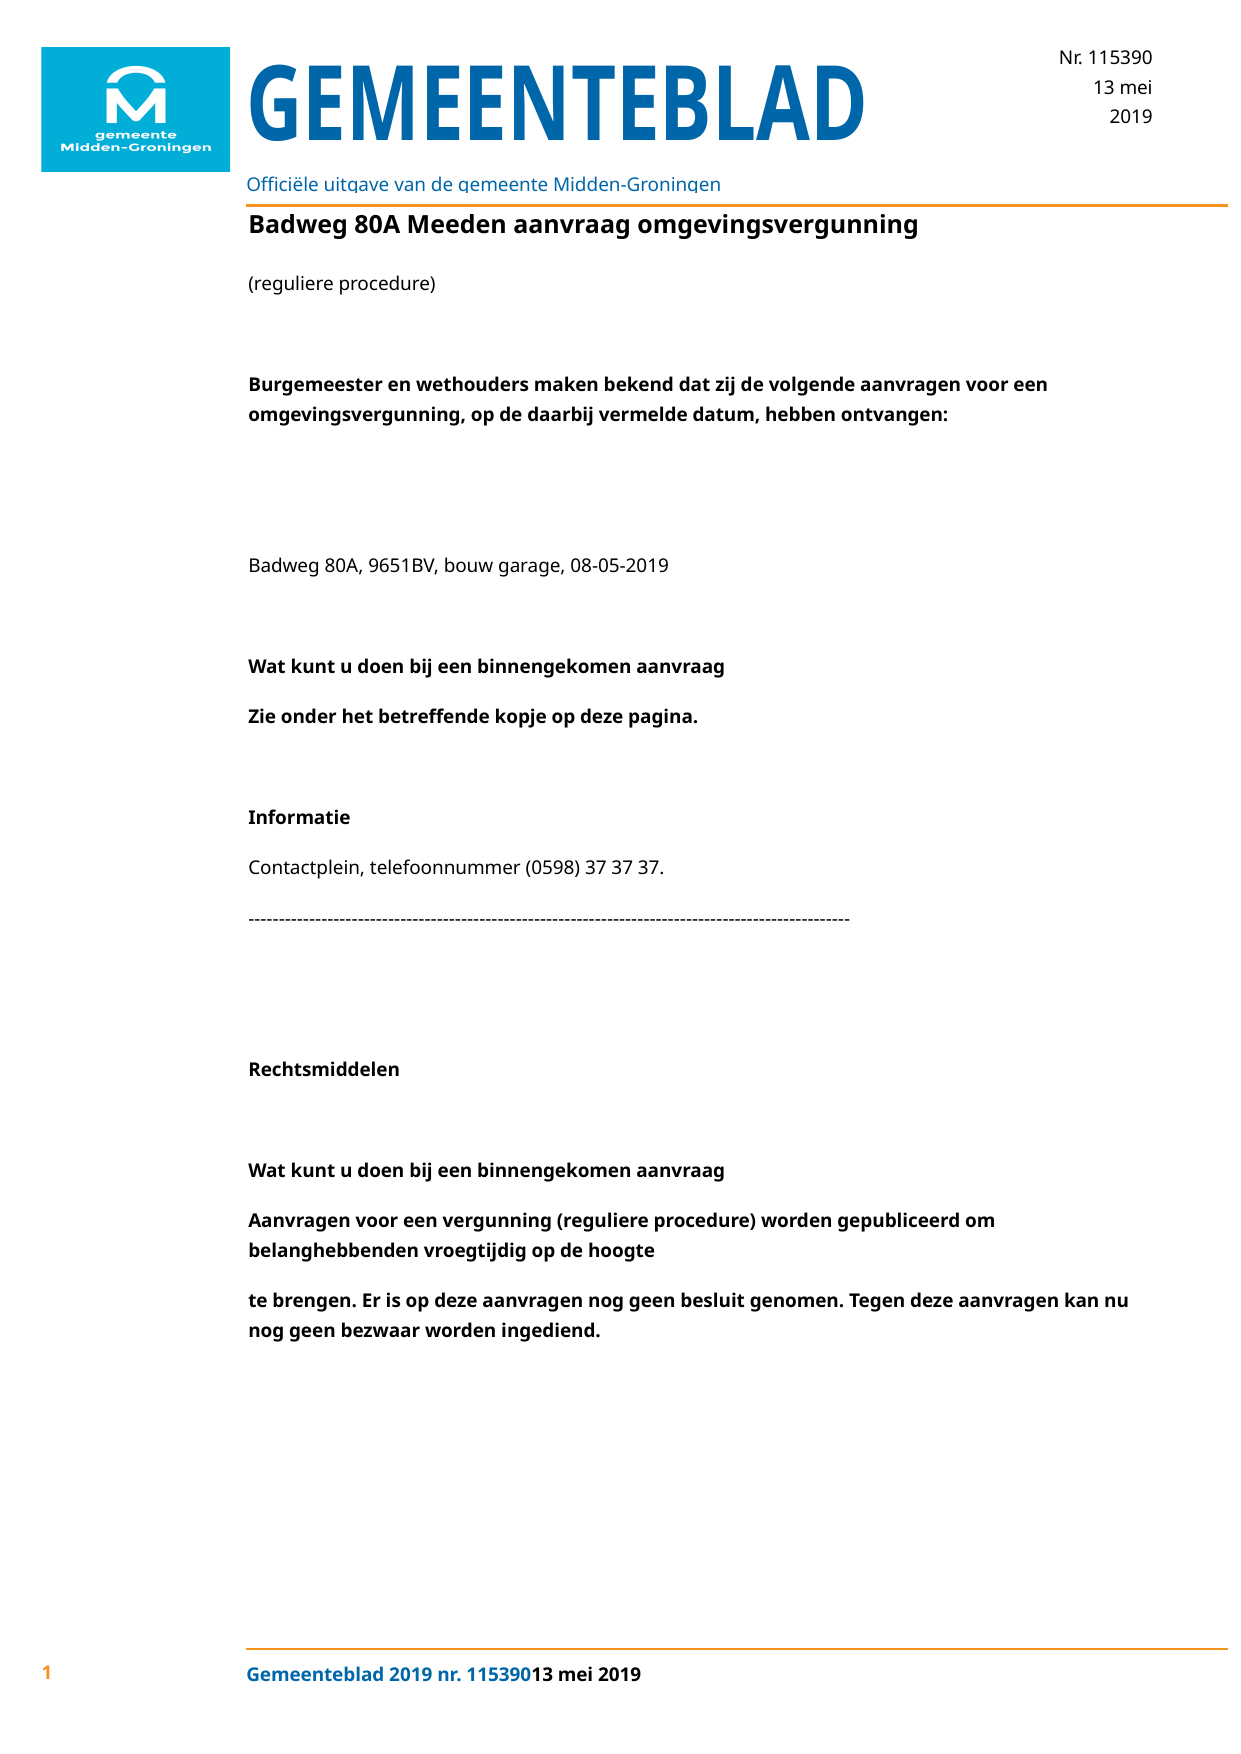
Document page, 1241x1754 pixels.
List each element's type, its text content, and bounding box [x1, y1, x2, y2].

text Contactplein, telefoonnummer (0598) 37 37 37. [248, 854, 1152, 880]
text Aanvragen voor een vergunning (reguliere procedure) worden gepubliceerd om belanghebbenden vroegtijdig op de hoogte [248, 1207, 1152, 1263]
picture [108, 66, 164, 82]
text (reguliere procedure) [248, 270, 1152, 296]
text Wat kunt u doen bij een binnengekomen aanvraag [248, 653, 1152, 678]
text Rechtsmiddelen [248, 1056, 1152, 1082]
text Burgemeester en wethouders maken bekend dat zij de volgende aanvragen voor een omgevingsvergunning, op de daarbij vermelde datum, hebben ontvangen: [248, 371, 1152, 426]
text te brengen. Er is op deze aanvragen nog geen besluit genomen. Tegen deze aanvragen kan nu nog geen bezwaar worden ingediend. [248, 1287, 1152, 1343]
text --------------------------------------------------------------------------------------------------- [248, 905, 1152, 931]
text Badweg 80A Meeden aanvraag omgevingsvergunning [248, 207, 1152, 241]
text Wat kunt u doen bij een binnengekomen aanvraag [248, 1157, 1152, 1183]
picture [107, 89, 165, 122]
text Informatie [248, 804, 1152, 830]
picture [184, 146, 190, 153]
text Badweg 80A, 9651BV, bouw garage, 08-05-2019 [248, 552, 1152, 578]
text Zie onder het betreffende kopje op deze pagina. [248, 703, 1152, 729]
